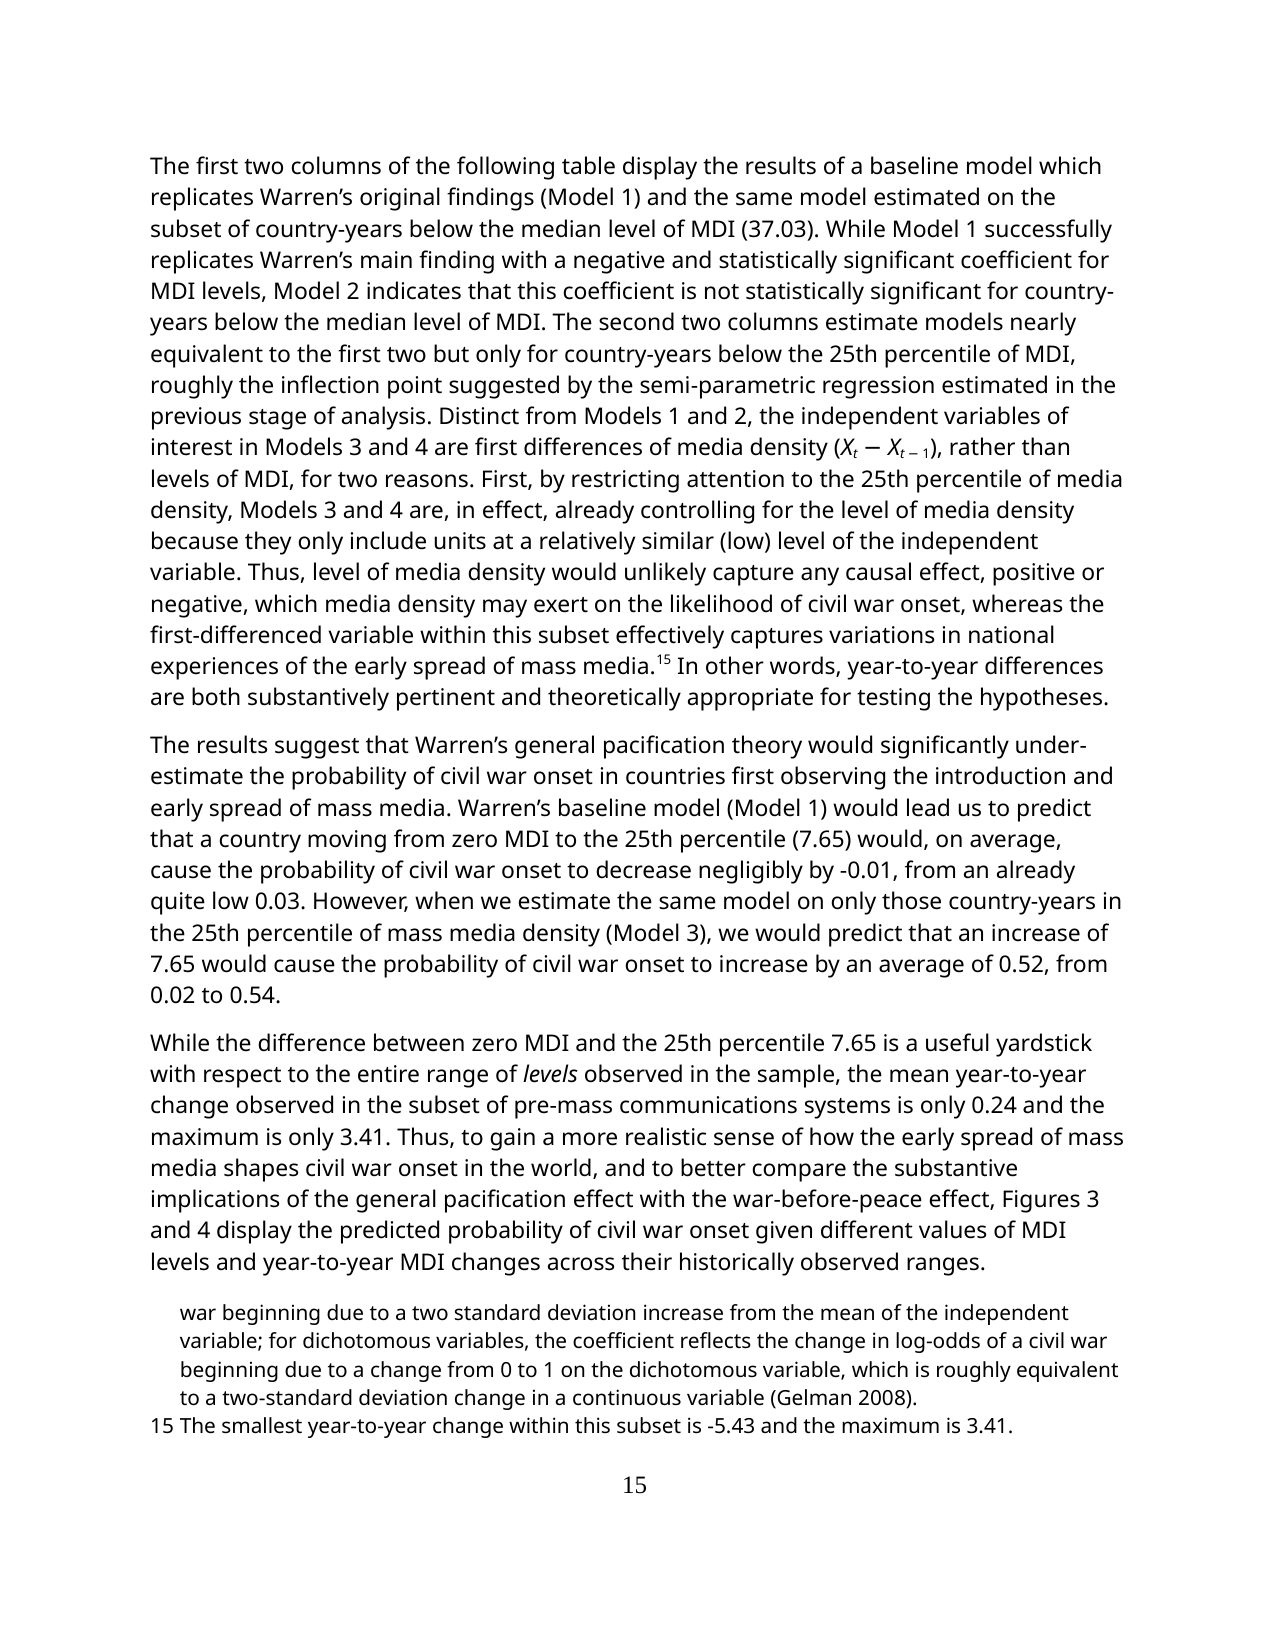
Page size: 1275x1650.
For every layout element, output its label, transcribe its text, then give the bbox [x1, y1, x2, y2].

text war beginning due to a two standard deviation increase from the mean of the independent variable; for dichotomous variables, the coefficient reflects the change in log-odds of a civil war beginning due to a change from 0 to 1 on the dichotomous variable, which is roughly equivalent to a two-standard deviation change in a continuous variable (Gelman 2008). [150, 1298, 1125, 1412]
text The smallest year-to-year change within this subset is -5.43 and the maximum is 3.41. [150, 1412, 1125, 1440]
text The results suggest that Warren’s general pacification theory would significantly under-estimate the probability of civil war onset in countries first observing the introduction and early spread of mass media. Warren’s baseline model (Model 1) would lead us to predict that a country moving from zero MDI to the 25th percentile (7.65) would, on average, cause the probability of civil war onset to decrease negligibly by -0.01, from an already quite low 0.03. However, when we estimate the same model on only those country-years in the 25th percentile of mass media density (Model 3), we would predict that an increase of 7.65 would cause the probability of civil war onset to increase by an average of 0.52, from 0.02 to 0.54. [150, 729, 1125, 1010]
text While the difference between zero MDI and the 25th percentile 7.65 is a useful yardstick with respect to the entire range of levels observed in the sample, the mean year-to-year change observed in the subset of pre-mass communications systems is only 0.24 and the maximum is only 3.41. Thus, to gain a more realistic sense of how the early spread of mass media shapes civil war onset in the world, and to better compare the substantive implications of the general pacification effect with the war-before-peace effect, Figures 3 and 4 display the predicted probability of civil war onset given different values of MDI levels and year-to-year MDI changes across their historically observed ranges. [150, 1027, 1125, 1277]
text The first two columns of the following table display the results of a baseline model which replicates Warren’s original findings (Model 1) and the same model estimated on the subset of country-years below the median level of MDI (37.03). While Model 1 successfully replicates Warren’s main finding with a negative and statistically significant coefficient for MDI levels, Model 2 indicates that this coefficient is not statistically significant for country-years below the median level of MDI. The second two columns estimate models nearly equivalent to the first two but only for country-years below the 25th percentile of MDI, roughly the inflection point suggested by the semi-parametric regression estimated in the previous stage of analysis. Distinct from Models 1 and 2, the independent variables of interest in Models 3 and 4 are first differences of media density (Xt − Xt − 1), rather than levels of MDI, for two reasons. First, by restricting attention to the 25th percentile of media density, Models 3 and 4 are, in effect, already controlling for the level of media density because they only include units at a relatively similar (low) level of the independent variable. Thus, level of media density would unlikely capture any causal effect, positive or negative, which media density may exert on the likelihood of civil war onset, whereas the first-differenced variable within this subset effectively captures variations in national experiences of the early spread of mass media. In other words, year-to-year differences are both substantively pertinent and theoretically appropriate for testing the hypotheses. [150, 150, 1125, 712]
